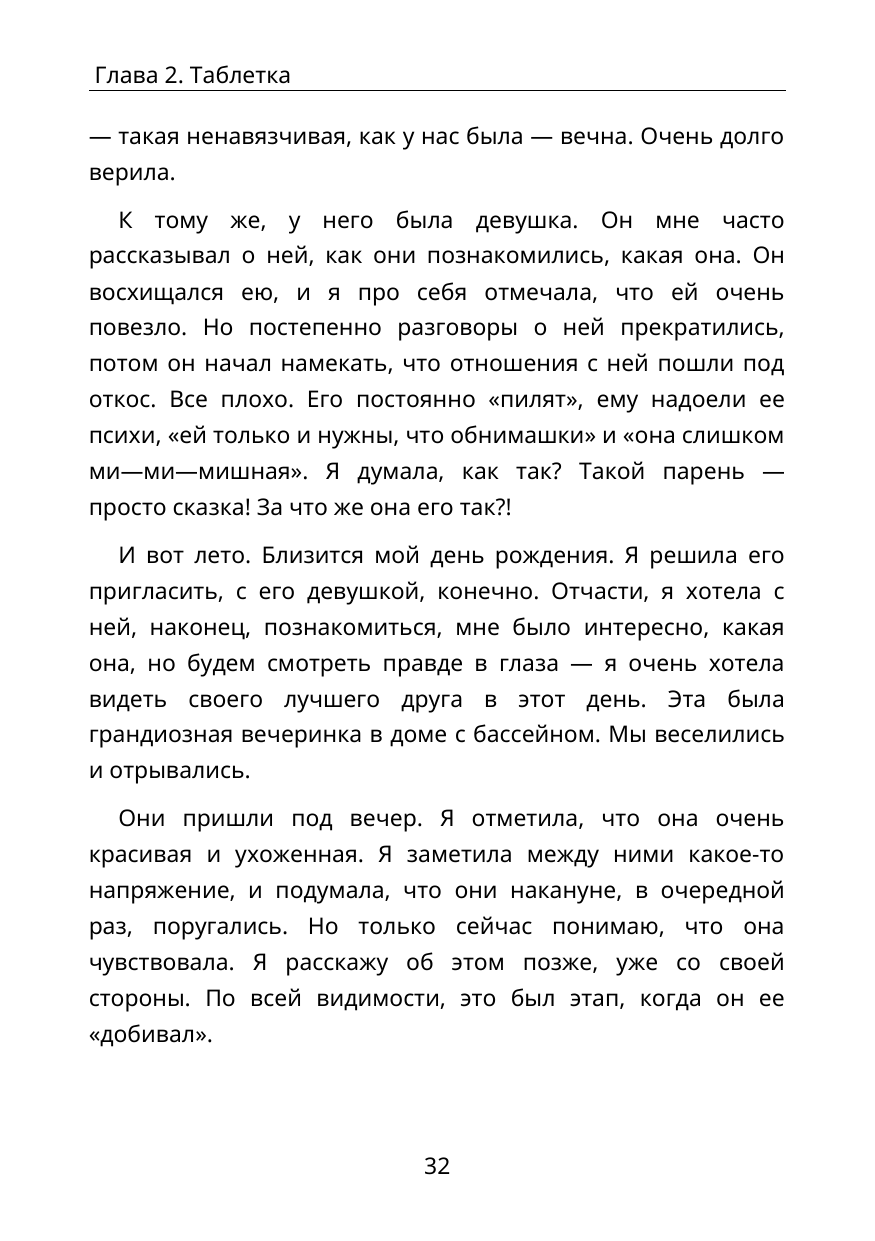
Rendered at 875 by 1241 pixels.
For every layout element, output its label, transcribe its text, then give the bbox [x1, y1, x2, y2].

text К тому же, у него была девушка. Он мне часто рассказывал о ней, как они познакомились, какая она. Он восхищался ею, и я про себя отмечала, что ей очень повезло. Но постепенно разговоры о ней прекратились, потом он начал намекать, что отношения с ней пошли под откос. Все плохо. Его постоянно «пилят», ему надоели ее психи, «ей только и нужны, что обнимашки» и «она слишком ми—ми—мишная». Я думала, как так? Такой парень — просто сказка! За что же она его так?! [88, 203, 786, 522]
text И вот лето. Близится мой день рождения. Я решила его пригласить, с его девушкой, конечно. Отчасти, я хотела с ней, наконец, познакомиться, мне было интересно, какая она, но будем смотреть правде в глаза — я очень хотела видеть своего лучшего друга в этот день. Эта была грандиозная вечеринка в доме с бассейном. Мы веселились и отрывались. [88, 539, 786, 786]
text — такая ненавязчивая, как у нас была — вечна. Очень долго верила. [88, 120, 786, 187]
text Они пришли под вечер. Я отметила, что она очень красивая и ухоженная. Я заметила между ними какое-то напряжение, и подумала, что они накануне, в очередной раз, поругались. Но только сейчас понимаю, что она чувствовала. Я расскажу об этом позже, уже со своей стороны. По всей видимости, это был этап, когда он ее «добивал». [88, 802, 786, 1049]
